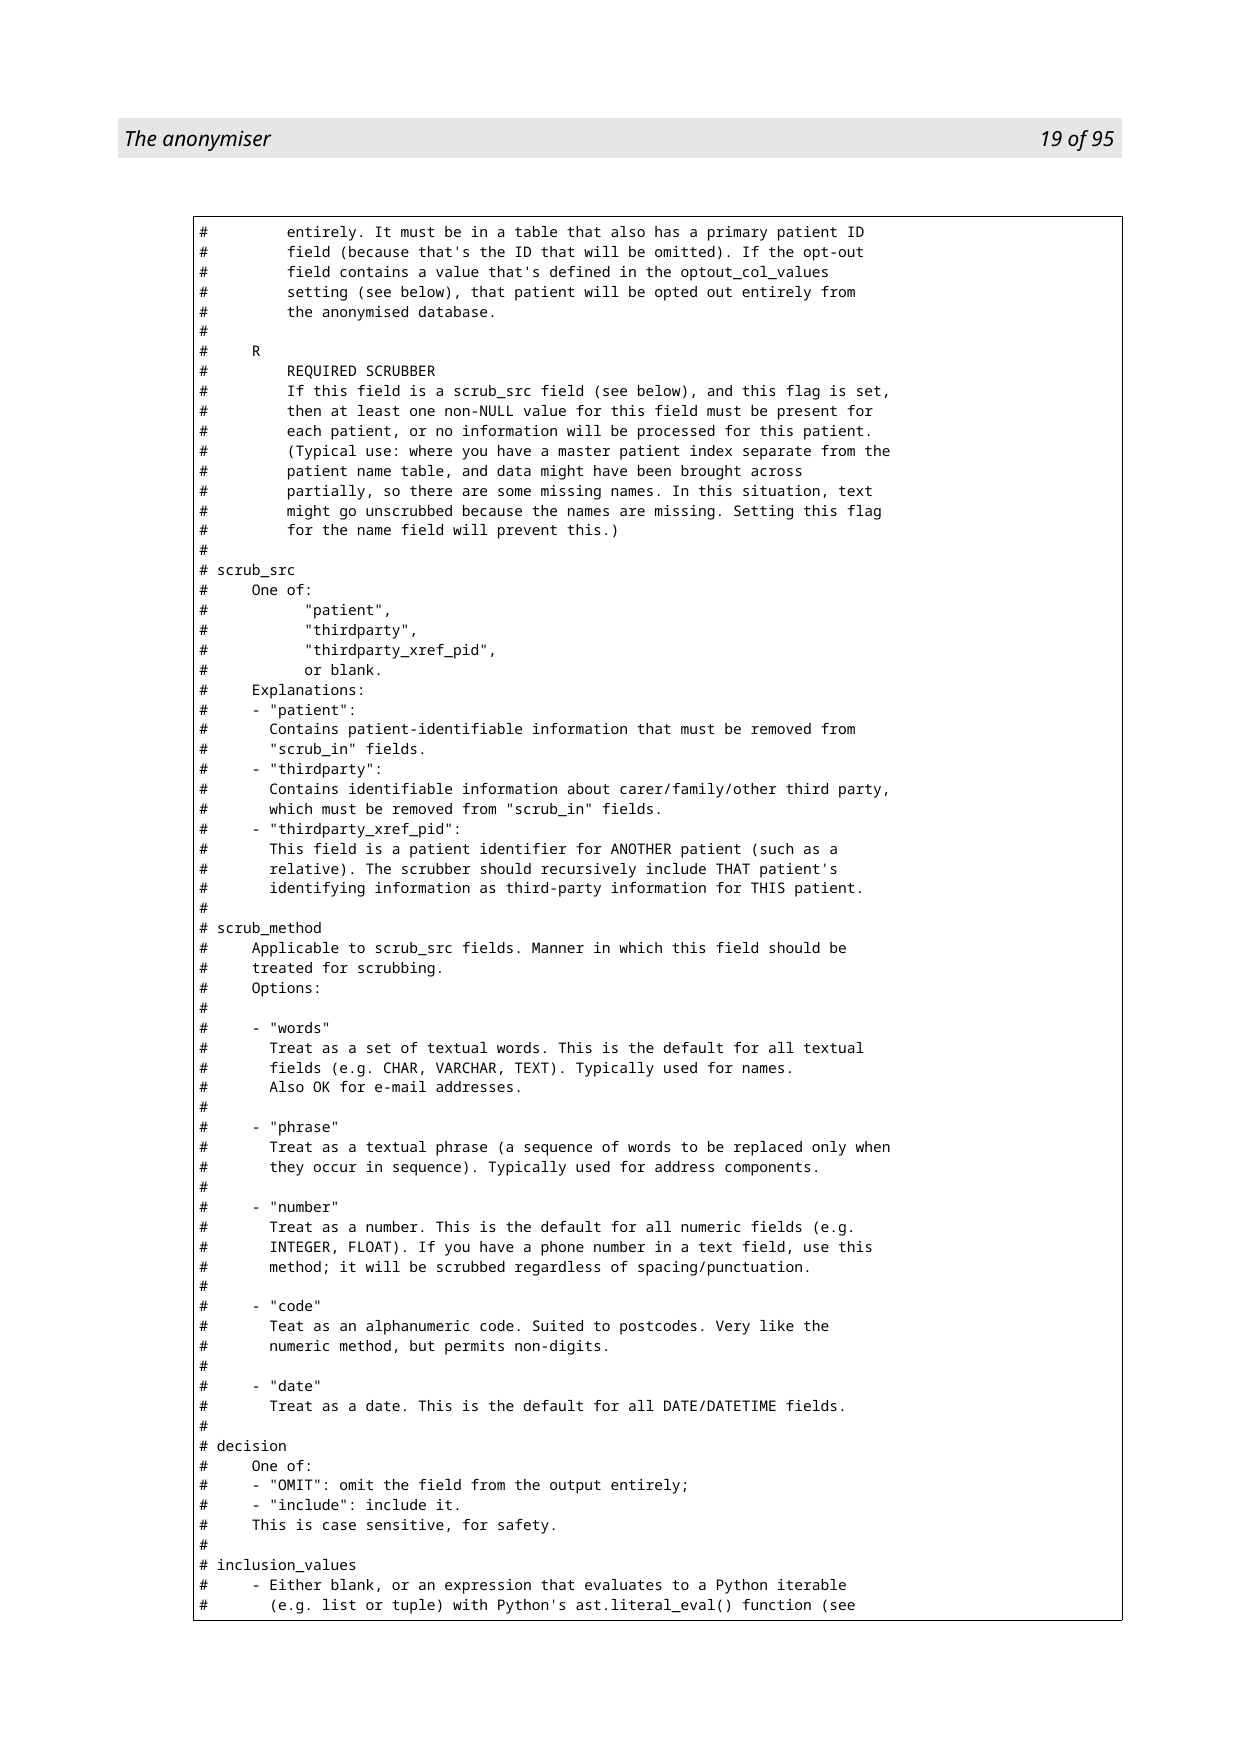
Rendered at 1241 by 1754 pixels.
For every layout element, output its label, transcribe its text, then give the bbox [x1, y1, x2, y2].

table_header # entirely. It must be in a table that also has a primary patient ID # field (because that's the ID that will be omitted). If the opt-out # field contains a value that's defined in the optout_col_values # setting (see below), that patient will be opted out entirely from # the anonymised database. # # R # REQUIRED SCRUBBER # If this field is a scrub_src field (see below), and this flag is set, # then at least one non-NULL value for this field must be present for # each patient, or no information will be processed for this patient. # (Typical use: where you have a master patient index separate from the # patient name table, and data might have been brought across # partially, so there are some missing names. In this situation, text # might go unscrubbed because the names are missing. Setting this flag # for the name field will prevent this.) # # scrub_src # One of: # "patient", # "thirdparty", # "thirdparty_xref_pid", # or blank. # Explanations: # - "patient": # Contains patient-identifiable information that must be removed from # "scrub_in" fields. # - "thirdparty": # Contains identifiable information about carer/family/other third party, # which must be removed from "scrub_in" fields. # - "thirdparty_xref_pid": # This field is a patient identifier for ANOTHER patient (such as a # relative). The scrubber should recursively include THAT patient's # identifying information as third-party information for THIS patient. # # scrub_method # Applicable to scrub_src fields. Manner in which this field should be # treated for scrubbing. # Options: # # - "words" # Treat as a set of textual words. This is the default for all textual # fields (e.g. CHAR, VARCHAR, TEXT). Typically used for names. # Also OK for e-mail addresses. # # - "phrase" # Treat as a textual phrase (a sequence of words to be replaced only when # they occur in sequence). Typically used for address components. # # - "number" # Treat as a number. This is the default for all numeric fields (e.g. # INTEGER, FLOAT). If you have a phone number in a text field, use this # method; it will be scrubbed regardless of spacing/punctuation. # # - "code" # Teat as an alphanumeric code. Suited to postcodes. Very like the # numeric method, but permits non-digits. # # - "date" # Treat as a date. This is the default for all DATE/DATETIME fields. # # decision # One of: # - "OMIT": omit the field from the output entirely; # - "include": include it. # This is case sensitive, for safety. # # inclusion_values # - Either blank, or an expression that evaluates to a Python iterable # (e.g. list or tuple) with Python's ast.literal_eval() function (see [194, 217, 1122, 1620]
